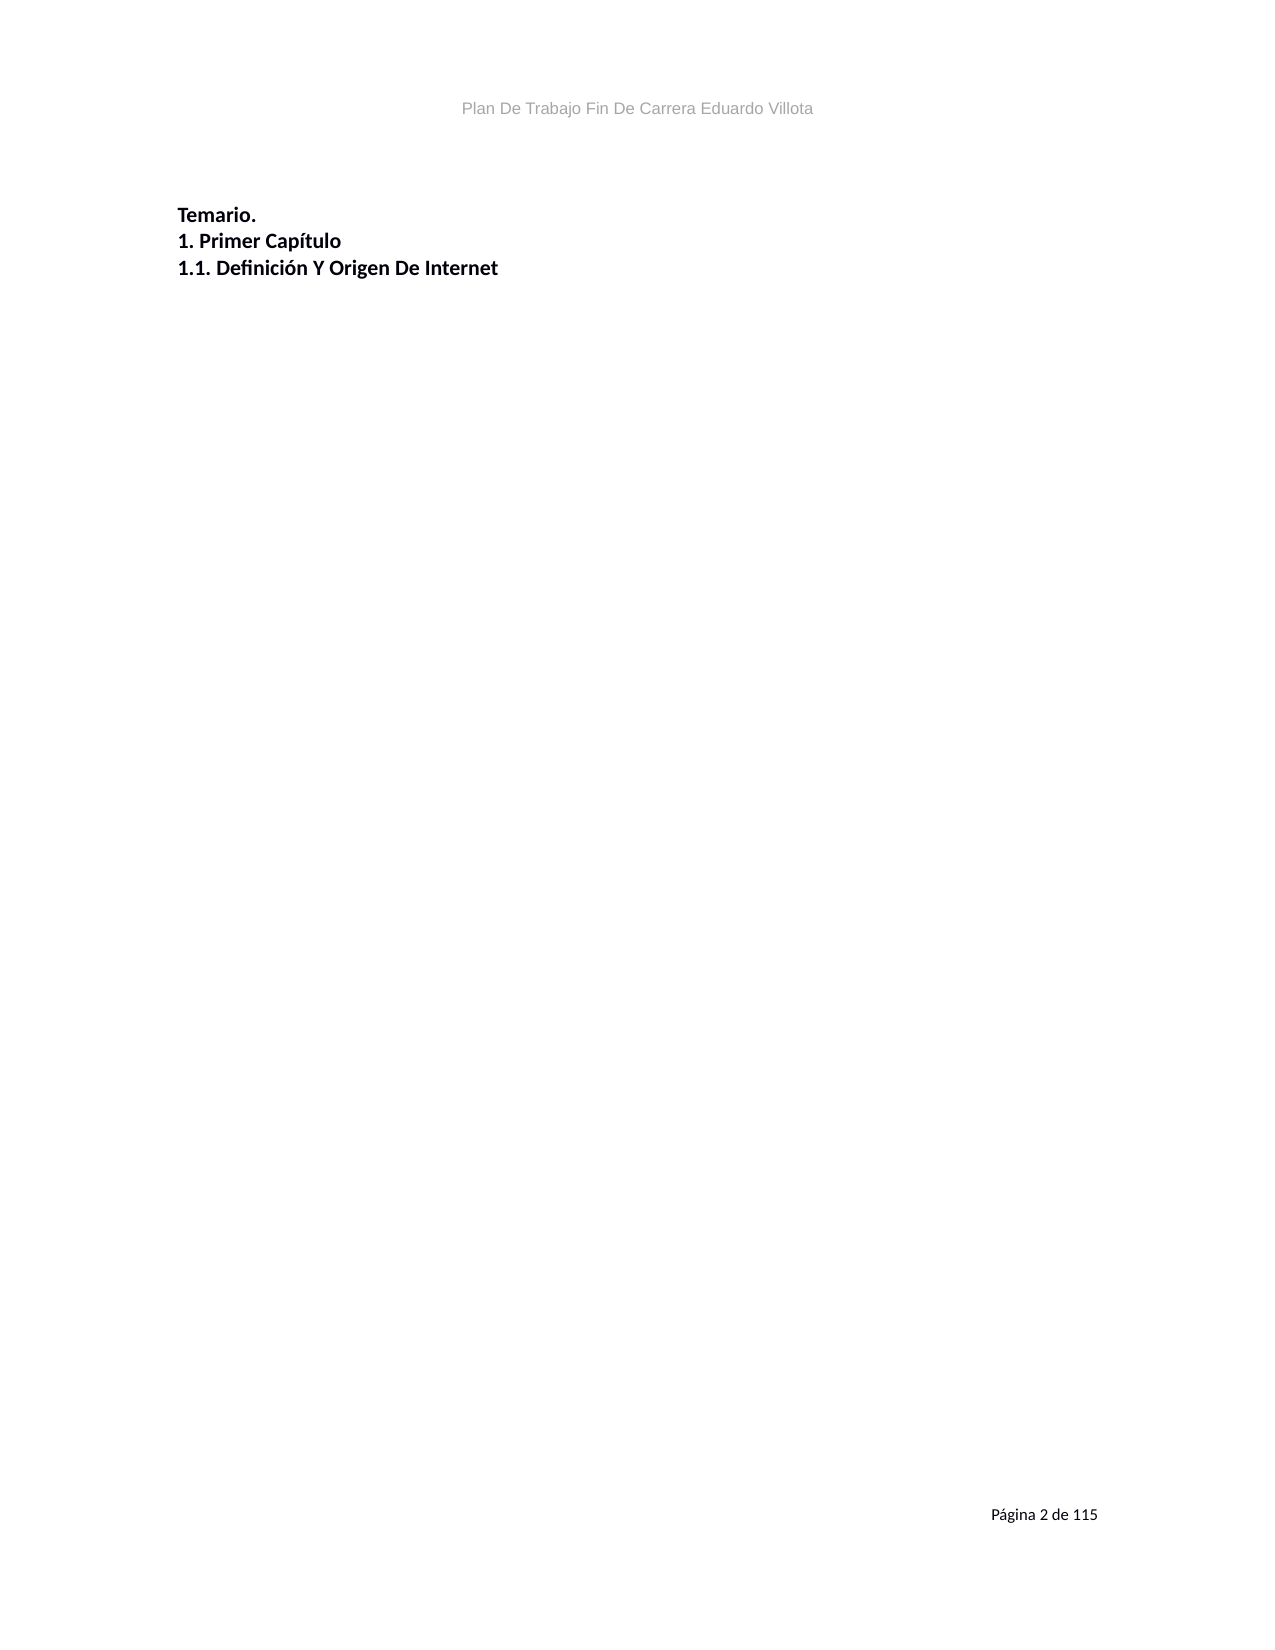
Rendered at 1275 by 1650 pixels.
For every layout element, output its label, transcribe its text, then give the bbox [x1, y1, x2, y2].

text 1.1. Definición Y Origen De Internet [177, 254, 1098, 281]
text 1. Primer Capítulo [177, 228, 1098, 254]
text Temario. [177, 201, 1098, 228]
